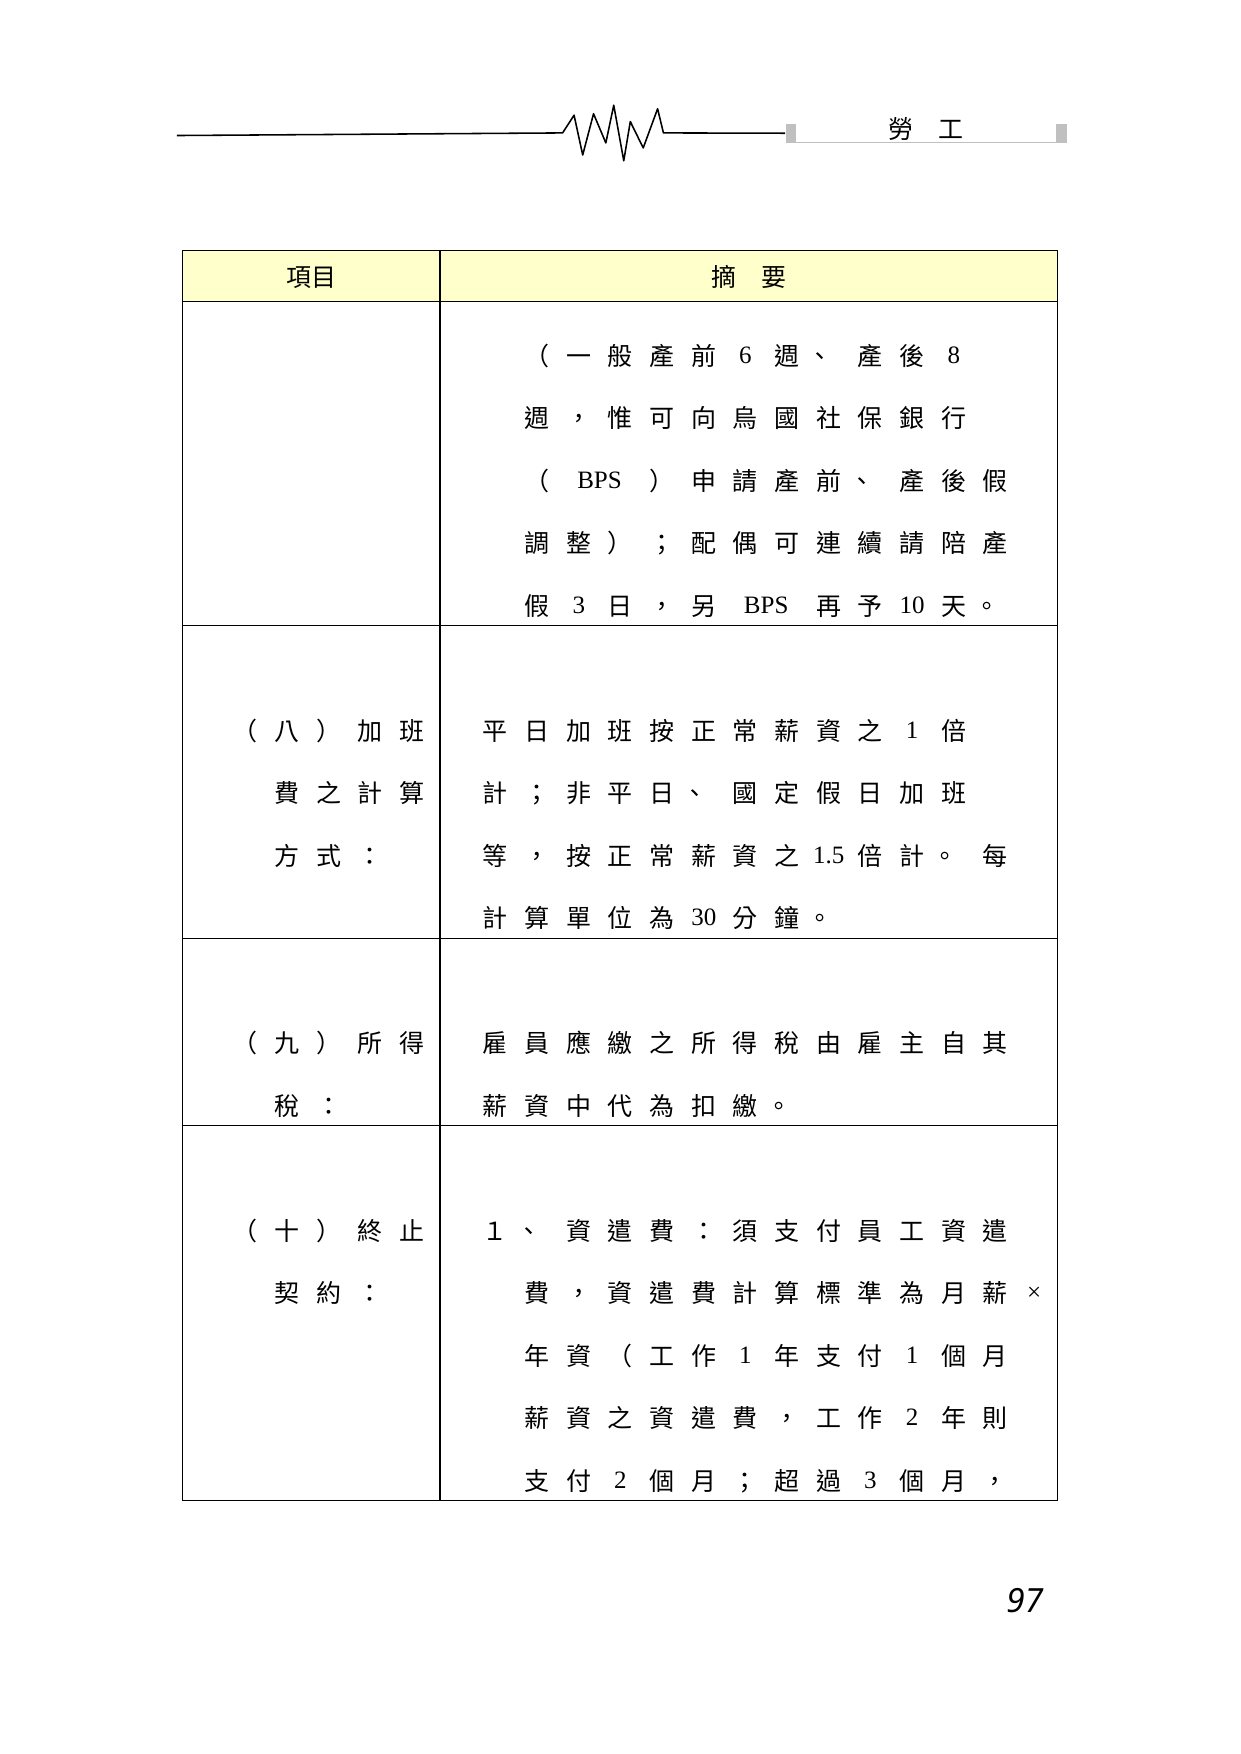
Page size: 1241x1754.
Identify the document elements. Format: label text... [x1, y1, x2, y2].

table_header 摘 要 [441, 251, 1057, 301]
table_cell （九）所得稅： [183, 939, 439, 1125]
table_cell （八）加班費之計算方式： [183, 626, 439, 938]
table_cell 平日加班按正常薪資之1倍計；非平日、國定假日加班等，按正常薪資之1.5倍計。每計算單位為30分鐘。 [441, 626, 1057, 938]
table_header 項目 [183, 251, 439, 301]
table_cell [183, 302, 439, 625]
table_cell （十）終止契約： [183, 1126, 439, 1500]
table_cell 雇員應繳之所得稅由雇主自其薪資中代為扣繳。 [441, 939, 1057, 1125]
table_cell （一般產前6週、產後8週，惟可向烏國社保銀行（BPS）申請產前、產後假調整）；配偶可連續請陪產假3日，另BPS再予10天。 [441, 302, 1057, 625]
table_cell １、資遣費：須支付員工資遣費，資遣費計算標準為月薪×年資（工作1年支付1個月薪資之資遣費，工作2年則支付2個月；超過3個月， [441, 1126, 1057, 1500]
